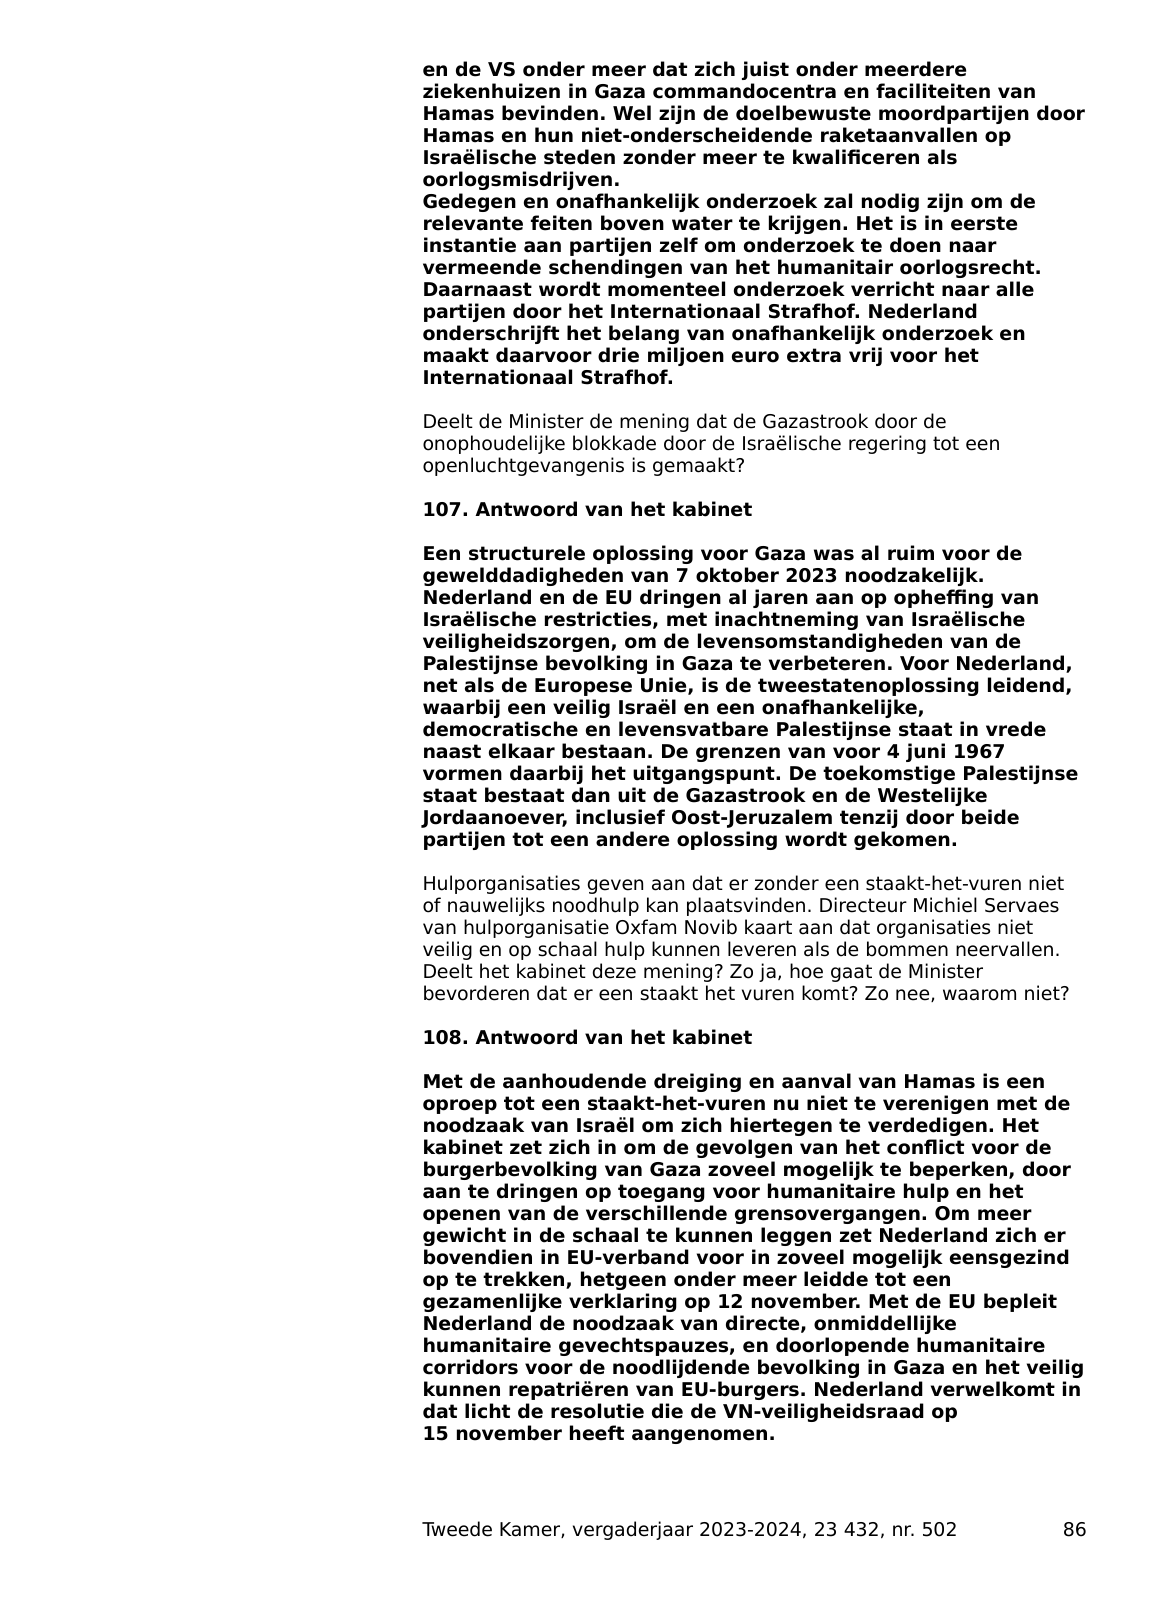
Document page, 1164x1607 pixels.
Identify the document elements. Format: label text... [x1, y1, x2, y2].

text en de VS onder meer dat zich juist onder meerdere ziekenhuizen in Gaza commandocentra en faciliteiten van Hamas bevinden. Wel zijn de doelbewuste moordpartijen door Hamas en hun niet-onderscheidende raketaanvallen op Israëlische steden zonder meer te kwalificeren als oorlogsmisdrijven. [422, 59, 1087, 191]
text Deelt de Minister de mening dat de Gazastrook door de onophoudelijke blokkade door de Israëlische regering tot een openluchtgevangenis is gemaakt? [422, 411, 1087, 477]
text Met de aanhoudende dreiging en aanval van Hamas is een oproep tot een staakt-het-vuren nu niet te verenigen met de noodzaak van Israël om zich hiertegen te verdedigen. Het kabinet zet zich in om de gevolgen van het conflict voor de burgerbevolking van Gaza zoveel mogelijk te beperken, door aan te dringen op toegang voor humanitaire hulp en het openen van de verschillende grensovergangen. Om meer gewicht in de schaal te kunnen leggen zet Nederland zich er bovendien in EU-verband voor in zoveel mogelijk eensgezind op te trekken, hetgeen onder meer leidde tot een gezamenlijke verklaring op 12 november. Met de EU bepleit Nederland de noodzaak van directe, onmiddellijke humanitaire gevechtspauzes, en doorlopende humanitaire corridors voor de noodlijdende bevolking in Gaza en het veilig kunnen repatriëren van EU-burgers. Nederland verwelkomt in dat licht de resolutie die de VN-veiligheidsraad op 15 november heeft aangenomen. [422, 1071, 1087, 1445]
subtitle 108. Antwoord van het kabinet [422, 1027, 1087, 1049]
subtitle 107. Antwoord van het kabinet [422, 499, 1087, 521]
text Hulporganisaties geven aan dat er zonder een staakt-het-vuren niet of nauwelijks noodhulp kan plaatsvinden. Directeur Michiel Servaes van hulporganisatie Oxfam Novib kaart aan dat organisaties niet veilig en op schaal hulp kunnen leveren als de bommen neervallen. Deelt het kabinet deze mening? Zo ja, hoe gaat de Minister bevorderen dat er een staakt het vuren komt? Zo nee, waarom niet? [422, 873, 1087, 1005]
text Gedegen en onafhankelijk onderzoek zal nodig zijn om de relevante feiten boven water te krijgen. Het is in eerste instantie aan partijen zelf om onderzoek te doen naar vermeende schendingen van het humanitair oorlogsrecht. Daarnaast wordt momenteel onderzoek verricht naar alle partijen door het Internationaal Strafhof. Nederland onderschrijft het belang van onafhankelijk onderzoek en maakt daarvoor drie miljoen euro extra vrij voor het Internationaal Strafhof. [422, 191, 1087, 389]
text Een structurele oplossing voor Gaza was al ruim voor de gewelddadigheden van 7 oktober 2023 noodzakelijk. Nederland en de EU dringen al jaren aan op opheffing van Israëlische restricties, met inachtneming van Israëlische veiligheidszorgen, om de levensomstandigheden van de Palestijnse bevolking in Gaza te verbeteren. Voor Nederland, net als de Europese Unie, is de tweestatenoplossing leidend, waarbij een veilig Israël en een onafhankelijke, democratische en levensvatbare Palestijnse staat in vrede naast elkaar bestaan. De grenzen van voor 4 juni 1967 vormen daarbij het uitgangspunt. De toekomstige Palestijnse staat bestaat dan uit de Gazastrook en de Westelijke Jordaanoever, inclusief Oost-Jeruzalem tenzij door beide partijen tot een andere oplossing wordt gekomen. [422, 543, 1087, 851]
